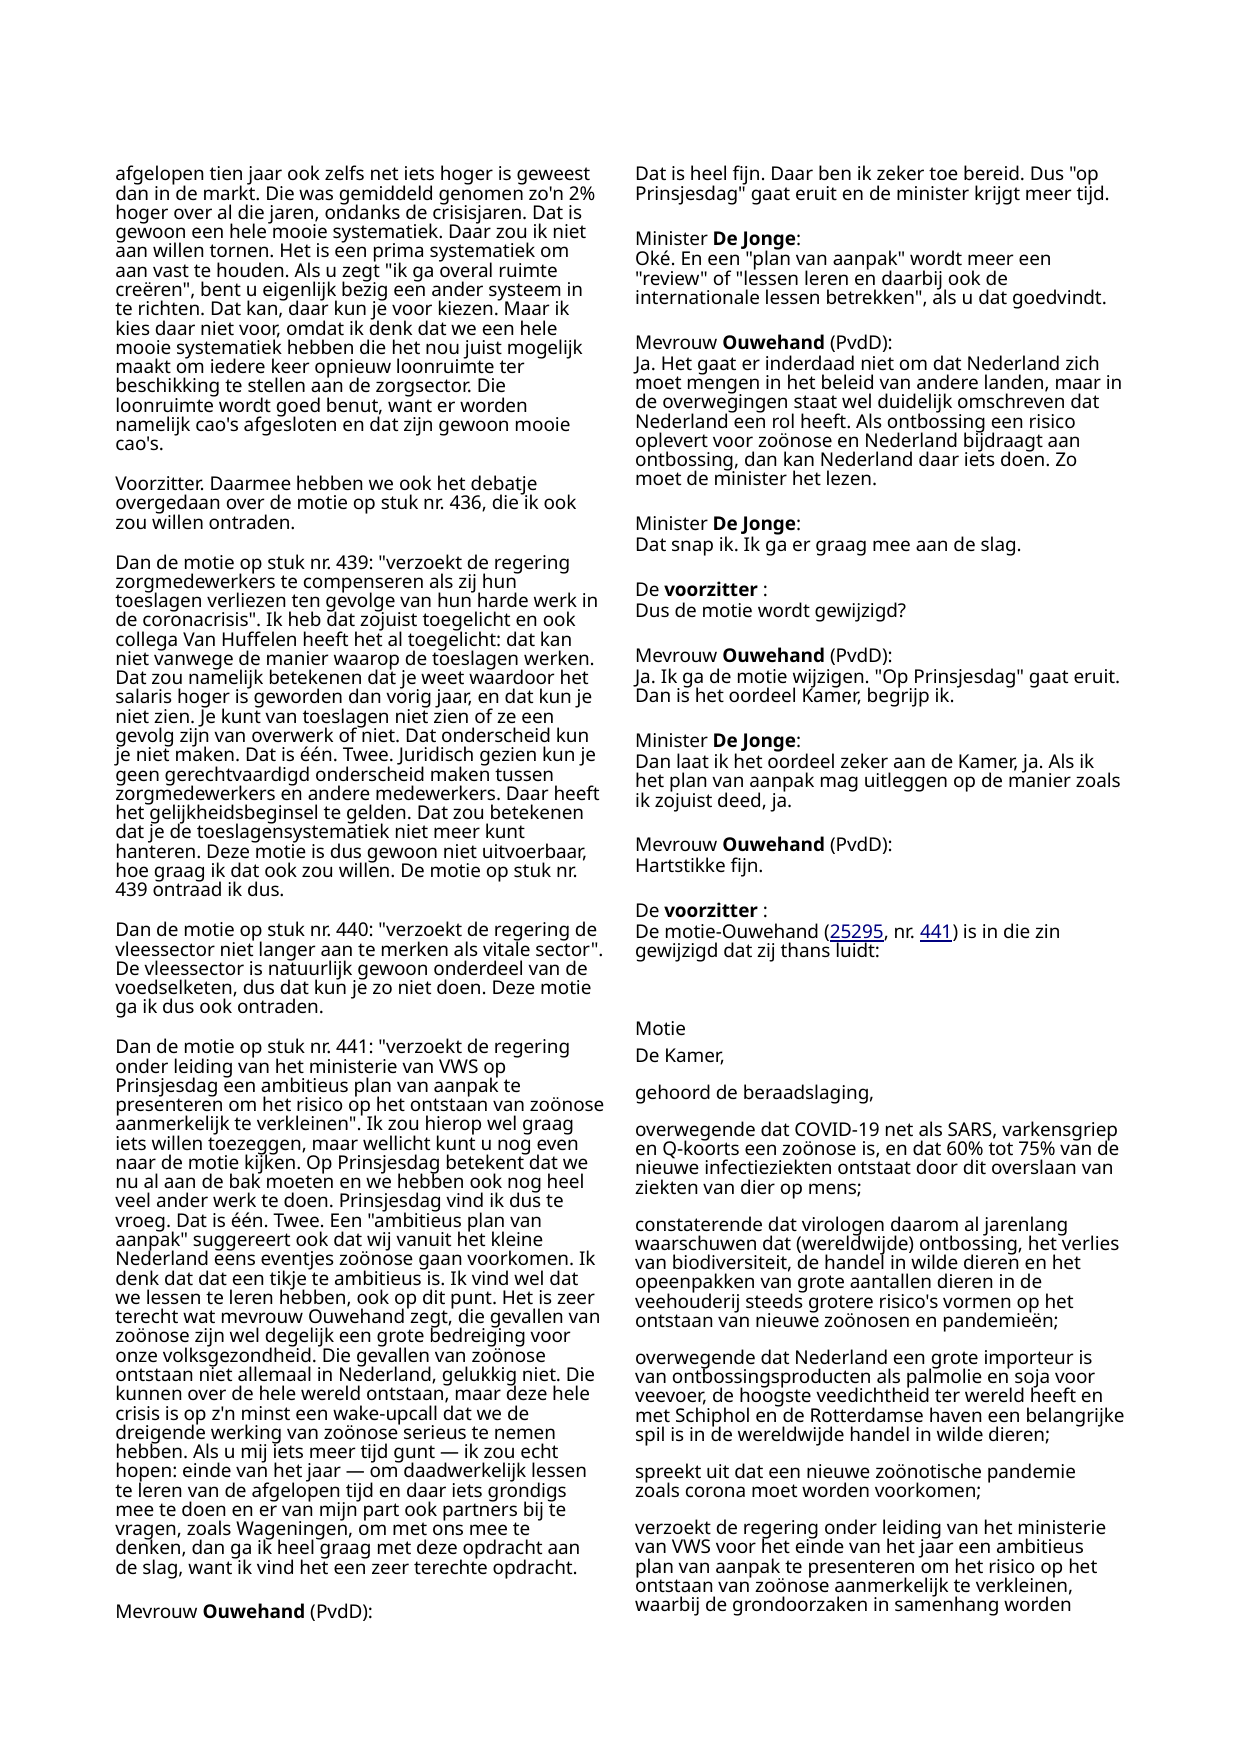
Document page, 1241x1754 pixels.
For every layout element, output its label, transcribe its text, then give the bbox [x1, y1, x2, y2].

text Hartstikke fijn. [635, 857, 1125, 877]
text Minister De Jonge: [635, 225, 1125, 250]
text Ja. Ik ga de motie wijzigen. "Op Prinsjesdag" gaat eruit. Dan is het oordeel Kamer, begrijp ik. [635, 668, 1125, 706]
text spreekt uit dat een nieuwe zoönotische pandemie zoals corona moet worden voorkomen; [635, 1463, 1125, 1502]
text Motie [635, 1015, 1125, 1041]
text gehoord de beraadslaging, [635, 1084, 1125, 1103]
text Dat is heel fijn. Daar ben ik zeker toe bereid. Dus "op Prinsjesdag" gaat eruit en de minister krijgt meer tijd. [635, 165, 1125, 204]
text Mevrouw Ouwehand (PvdD): [115, 1599, 605, 1624]
text constaterende dat virologen daarom al jarenlang waarschuwen dat (wereldwijde) ontbossing, het verlies van biodiversiteit, de handel in wilde dieren en het opeenpakken van grote aantallen dieren in de veehouderij steeds grotere risico's vormen op het ontstaan van nieuwe zoönosen en pandemieën; [635, 1216, 1125, 1331]
text De voorzitter : [635, 576, 1125, 602]
text Voorzitter. Daarmee hebben we ook het debatje overgedaan over de motie op stuk nr. 436, die ik ook zou willen ontraden. [115, 475, 605, 533]
text Dus de motie wordt gewijzigd? [635, 602, 1125, 621]
text afgelopen tien jaar ook zelfs net iets hoger is geweest dan in de markt. Die was gemiddeld genomen zo'n 2% hoger over al die jaren, ondanks de crisisjaren. Dat is gewoon een hele mooie systematiek. Daar zou ik niet aan willen tornen. Het is een prima systematiek om aan vast te houden. Als u zegt "ik ga overal ruimte creëren", bent u eigenlijk bezig een ander systeem in te richten. Dat kan, daar kun je voor kiezen. Maar ik kies daar niet voor, omdat ik denk dat we een hele mooie systematiek hebben die het nou juist mogelijk maakt om iedere keer opnieuw loonruimte ter beschikking te stellen aan de zorgsector. Die loonruimte wordt goed benut, want er worden namelijk cao's afgesloten en dat zijn gewoon mooie cao's. [115, 165, 605, 454]
text overwegende dat COVID-19 net als SARS, varkensgriep en Q-koorts een zoönose is, en dat 60% tot 75% van de nieuwe infectieziekten ontstaat door dit overslaan van ziekten van dier op mens; [635, 1121, 1125, 1198]
text verzoekt de regering onder leiding van het ministerie van VWS voor het einde van het jaar een ambitieus plan van aanpak te presenteren om het risico op het ontstaan van zoönose aanmerkelijk te verkleinen, waarbij de grondoorzaken in samenhang worden [635, 1519, 1125, 1616]
text Mevrouw Ouwehand (PvdD): [635, 832, 1125, 857]
text Minister De Jonge: [635, 727, 1125, 753]
text Dat snap ik. Ik ga er graag mee aan de slag. [635, 536, 1125, 556]
text Dan laat ik het oordeel zeker aan de Kamer, ja. Als ik het plan van aanpak mag uitleggen op de manier zoals ik zojuist deed, ja. [635, 753, 1125, 811]
text De Kamer, [635, 1047, 1125, 1066]
text Oké. En een "plan van aanpak" wordt meer een "review" of "lessen leren en daarbij ook de internationale lessen betrekken", als u dat goedvindt. [635, 250, 1125, 308]
text De motie-Ouwehand (25295, nr. 441) is in die zin gewijzigd dat zij thans luidt: [635, 923, 1125, 962]
text Dan de motie op stuk nr. 440: "verzoekt de regering de vleessector niet langer aan te merken als vitale sector". De vleessector is natuurlijk gewoon onderdeel van de voedselketen, dus dat kun je zo niet doen. Deze motie ga ik dus ook ontraden. [115, 921, 605, 1018]
text Mevrouw Ouwehand (PvdD): [635, 642, 1125, 668]
text Ja. Het gaat er inderdaad niet om dat Nederland zich moet mengen in het beleid van andere landen, maar in de overwegingen staat wel duidelijk omschreven dat Nederland een rol heeft. Als ontbossing een risico oplevert voor zoönose en Nederland bijdraagt aan ontbossing, dan kan Nederland daar iets doen. Zo moet de minister het lezen. [635, 355, 1125, 490]
text Dan de motie op stuk nr. 441: "verzoekt de regering onder leiding van het ministerie van VWS op Prinsjesdag een ambitieus plan van aanpak te presenteren om het risico op het ontstaan van zoönose aanmerkelijk te verkleinen". Ik zou hierop wel graag iets willen toezeggen, maar wellicht kunt u nog even naar de motie kijken. Op Prinsjesdag betekent dat we nu al aan de bak moeten en we hebben ook nog heel veel ander werk te doen. Prinsjesdag vind ik dus te vroeg. Dat is één. Twee. Een "ambitieus plan van aanpak" suggereert ook dat wij vanuit het kleine Nederland eens eventjes zoönose gaan voorkomen. Ik denk dat dat een tikje te ambitieus is. Ik vind wel dat we lessen te leren hebben, ook op dit punt. Het is zeer terecht wat mevrouw Ouwehand zegt, die gevallen van zoönose zijn wel degelijk een grote bedreiging voor onze volksgezondheid. Die gevallen van zoönose ontstaan niet allemaal in Nederland, gelukkig niet. Die kunnen over de hele wereld ontstaan, maar deze hele crisis is op z'n minst een wake-upcall dat we de dreigende werking van zoönose serieus te nemen hebben. Als u mij iets meer tijd gunt — ik zou echt hopen: einde van het jaar — om daadwerkelijk lessen te leren van de afgelopen tijd en daar iets grondigs mee te doen en er van mijn part ook partners bij te vragen, zoals Wageningen, om met ons mee te denken, dan ga ik heel graag met deze opdracht aan de slag, want ik vind het een zeer terechte opdracht. [115, 1038, 605, 1578]
text Mevrouw Ouwehand (PvdD): [635, 329, 1125, 355]
text overwegende dat Nederland een grote importeur is van ontbossingsproducten als palmolie en soja voor veevoer, de hoogste veedichtheid ter wereld heeft en met Schiphol en de Rotterdamse haven een belangrijke spil is in de wereldwijde handel in wilde dieren; [635, 1349, 1125, 1445]
text Minister De Jonge: [635, 511, 1125, 536]
text De voorzitter : [635, 897, 1125, 923]
text Dan de motie op stuk nr. 439: "verzoekt de regering zorgmedewerkers te compenseren als zij hun toeslagen verliezen ten gevolge van hun harde werk in de coronacrisis". Ik heb dat zojuist toegelicht en ook collega Van Huffelen heeft het al toegelicht: dat kan niet vanwege de manier waarop de toeslagen werken. Dat zou namelijk betekenen dat je weet waardoor het salaris hoger is geworden dan vorig jaar, en dat kun je niet zien. Je kunt van toeslagen niet zien of ze een gevolg zijn van overwerk of niet. Dat onderscheid kun je niet maken. Dat is één. Twee. Juridisch gezien kun je geen gerechtvaardigd onderscheid maken tussen zorgmedewerkers en andere medewerkers. Daar heeft het gelijkheidsbeginsel te gelden. Dat zou betekenen dat je de toeslagensystematiek niet meer kunt hanteren. Deze motie is dus gewoon niet uitvoerbaar, hoe graag ik dat ook zou willen. De motie op stuk nr. 439 ontraad ik dus. [115, 554, 605, 901]
